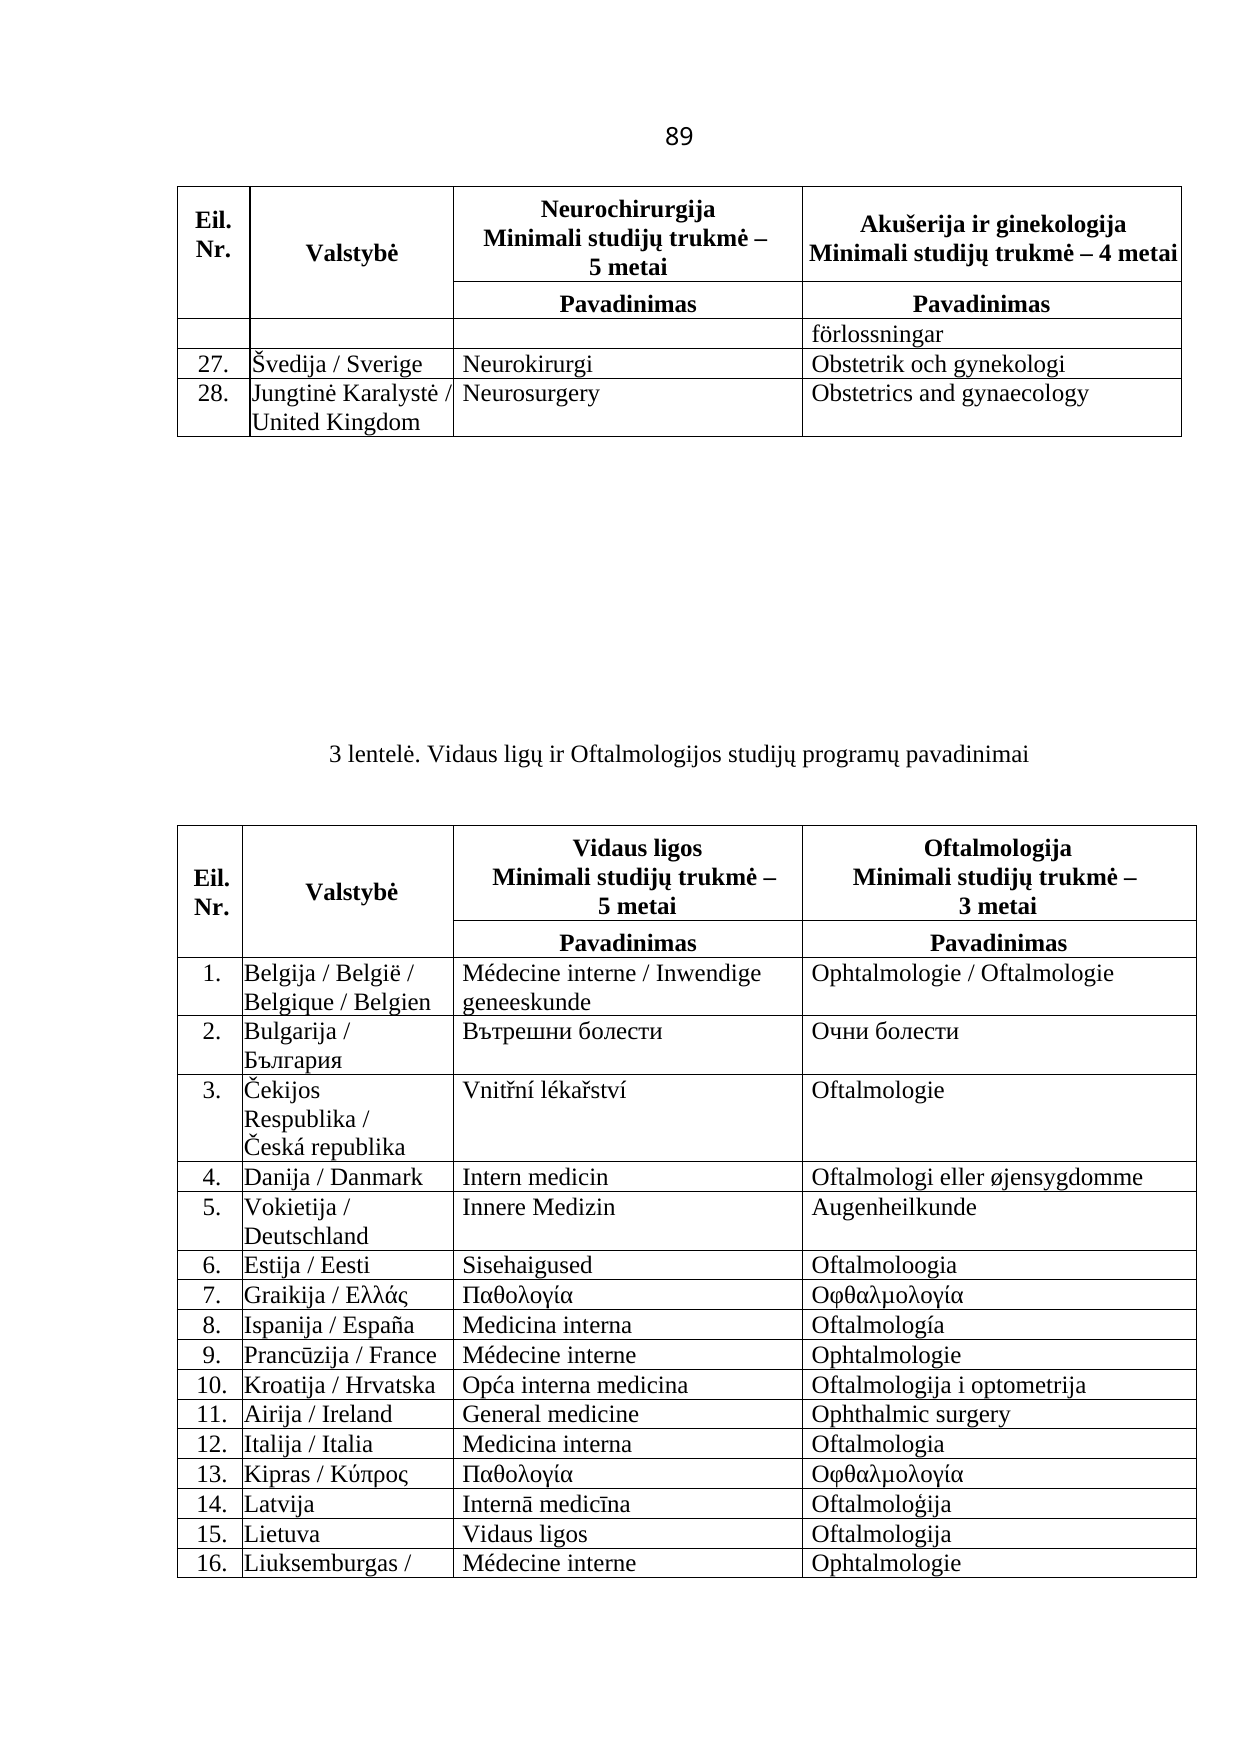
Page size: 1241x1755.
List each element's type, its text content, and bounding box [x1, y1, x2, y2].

table_cell 1. [178, 958, 242, 1015]
table_header Vidaus ligos Minimali studijų trukmė – 5 metai [454, 826, 802, 920]
table_header Neurochirurgija Minimali studijų trukmė – 5 metai [454, 187, 802, 281]
table_cell 6. [178, 1251, 242, 1279]
table_cell Oftalmologi eller øjensygdomme [803, 1162, 1196, 1191]
table_header Valstybė [251, 187, 453, 318]
table_cell Medicina interna [454, 1429, 802, 1458]
table_cell Medicina interna [454, 1310, 802, 1339]
table_cell Vnitřní lékařství [454, 1075, 802, 1161]
text 3 lentelė. Vidaus ligų ir Oftalmologijos studijų programų pavadinimai [177, 739, 1181, 768]
table_cell 15. [178, 1519, 242, 1547]
table_cell Neurosurgery [454, 379, 802, 436]
table_cell [178, 281, 249, 318]
table_cell Очни болести [803, 1016, 1196, 1074]
table_cell 13. [178, 1459, 242, 1488]
table_cell Ophtalmologie / Oftalmologie [803, 958, 1196, 1015]
table_cell Oftalmología [803, 1310, 1196, 1339]
table_cell Vokietija / Deutschland [243, 1192, 453, 1249]
table_cell Augenheilkunde [803, 1192, 1196, 1249]
table_cell Kroatija / Hrvatska [243, 1370, 453, 1398]
table_cell Oftalmologia [803, 1429, 1196, 1458]
table_cell 7. [178, 1280, 242, 1309]
table_cell Oftalmoloogia [803, 1251, 1196, 1279]
table_cell Danija / Danmark [243, 1162, 453, 1191]
table_cell Ophtalmologie [803, 1340, 1196, 1369]
table_cell Pavadinimas [803, 282, 1181, 318]
table_header Akušerija ir ginekologija Minimali studijų trukmė – 4 metai [803, 187, 1181, 281]
table_cell Вътрешни болести [454, 1016, 802, 1074]
table_cell Οφθαλµολογία [803, 1459, 1196, 1488]
table_cell 10. [178, 1370, 242, 1398]
table_cell Médecine interne / Inwendige geneeskunde [454, 958, 802, 1015]
table_cell 8. [178, 1310, 242, 1339]
table_cell Οφθαλµoλoγία [803, 1280, 1196, 1309]
table_cell Médecine interne [454, 1340, 802, 1369]
table_cell [251, 319, 453, 348]
table_cell Neurokirurgi [454, 349, 802, 377]
table_cell 14. [178, 1489, 242, 1518]
table_cell [454, 319, 802, 348]
table_cell Airija / Ireland [243, 1400, 453, 1428]
table_cell Belgija / België / Belgique / Belgien [243, 958, 453, 1015]
table_cell Ophthalmic surgery [803, 1400, 1196, 1428]
table_header Eil. Nr. [178, 826, 242, 957]
table_cell 12. [178, 1429, 242, 1458]
table_header Eil. Nr. [178, 187, 249, 281]
table_cell [178, 319, 249, 348]
table_cell Liuksemburgas / [243, 1549, 453, 1577]
table_cell Graikija / Ελλάς [243, 1280, 453, 1309]
table_cell Opća interna medicina [454, 1370, 802, 1398]
table_cell Estija / Eesti [243, 1251, 453, 1279]
table_cell Oftalmoloģija [803, 1489, 1196, 1518]
table_cell 5. [178, 1192, 242, 1249]
table_cell förlossningar [803, 319, 1181, 348]
table_cell Internā medicīna [454, 1489, 802, 1518]
table_cell Pavadinimas [803, 921, 1196, 957]
table_cell 9. [178, 1340, 242, 1369]
table_cell Sisehaigused [454, 1251, 802, 1279]
table_cell Kipras / Κύπρος [243, 1459, 453, 1488]
table_cell Italija / Italia [243, 1429, 453, 1458]
table_cell Latvija [243, 1489, 453, 1518]
table_cell Ispanija / España [243, 1310, 453, 1339]
table_cell 3. [178, 1075, 242, 1161]
table_cell Obstetrics and gynaecology [803, 379, 1181, 436]
table_cell Oftalmologie [803, 1075, 1196, 1161]
table_cell Ophtalmologie [803, 1549, 1196, 1577]
table_cell Intern medicin [454, 1162, 802, 1191]
table_cell Médecine interne [454, 1549, 802, 1577]
table_cell Oftalmologija i optometrija [803, 1370, 1196, 1398]
table_cell Prancūzija / France [243, 1340, 453, 1369]
table_cell 11. [178, 1400, 242, 1428]
table_cell Čekijos Respublika / Česká republika [243, 1075, 453, 1161]
table_cell Pavadinimas [454, 282, 802, 318]
table_cell 16. [178, 1549, 242, 1577]
table_cell Oftalmologija [803, 1519, 1196, 1547]
table_cell Obstetrik och gynekologi [803, 349, 1181, 377]
table_cell Παθoλoγία [454, 1280, 802, 1309]
table_cell 27. [178, 349, 249, 377]
table_cell Bulgarija / България [243, 1016, 453, 1074]
table_cell Pavadinimas [454, 921, 802, 957]
table_cell Vidaus ligos [454, 1519, 802, 1547]
table_cell Švedija / Sverige [251, 349, 453, 377]
table_cell General medicine [454, 1400, 802, 1428]
table_cell 28. [178, 379, 249, 436]
table_cell Jungtinė Karalystė / United Kingdom [251, 379, 453, 436]
table_cell Παθoλoγία [454, 1459, 802, 1488]
table_cell 2. [178, 1016, 242, 1074]
table_cell Lietuva [243, 1519, 453, 1547]
table_header Valstybė [243, 826, 453, 957]
table_header Oftalmologija Minimali studijų trukmė – 3 metai [803, 826, 1196, 920]
table_cell 4. [178, 1162, 242, 1191]
table_cell Innere Medizin [454, 1192, 802, 1249]
